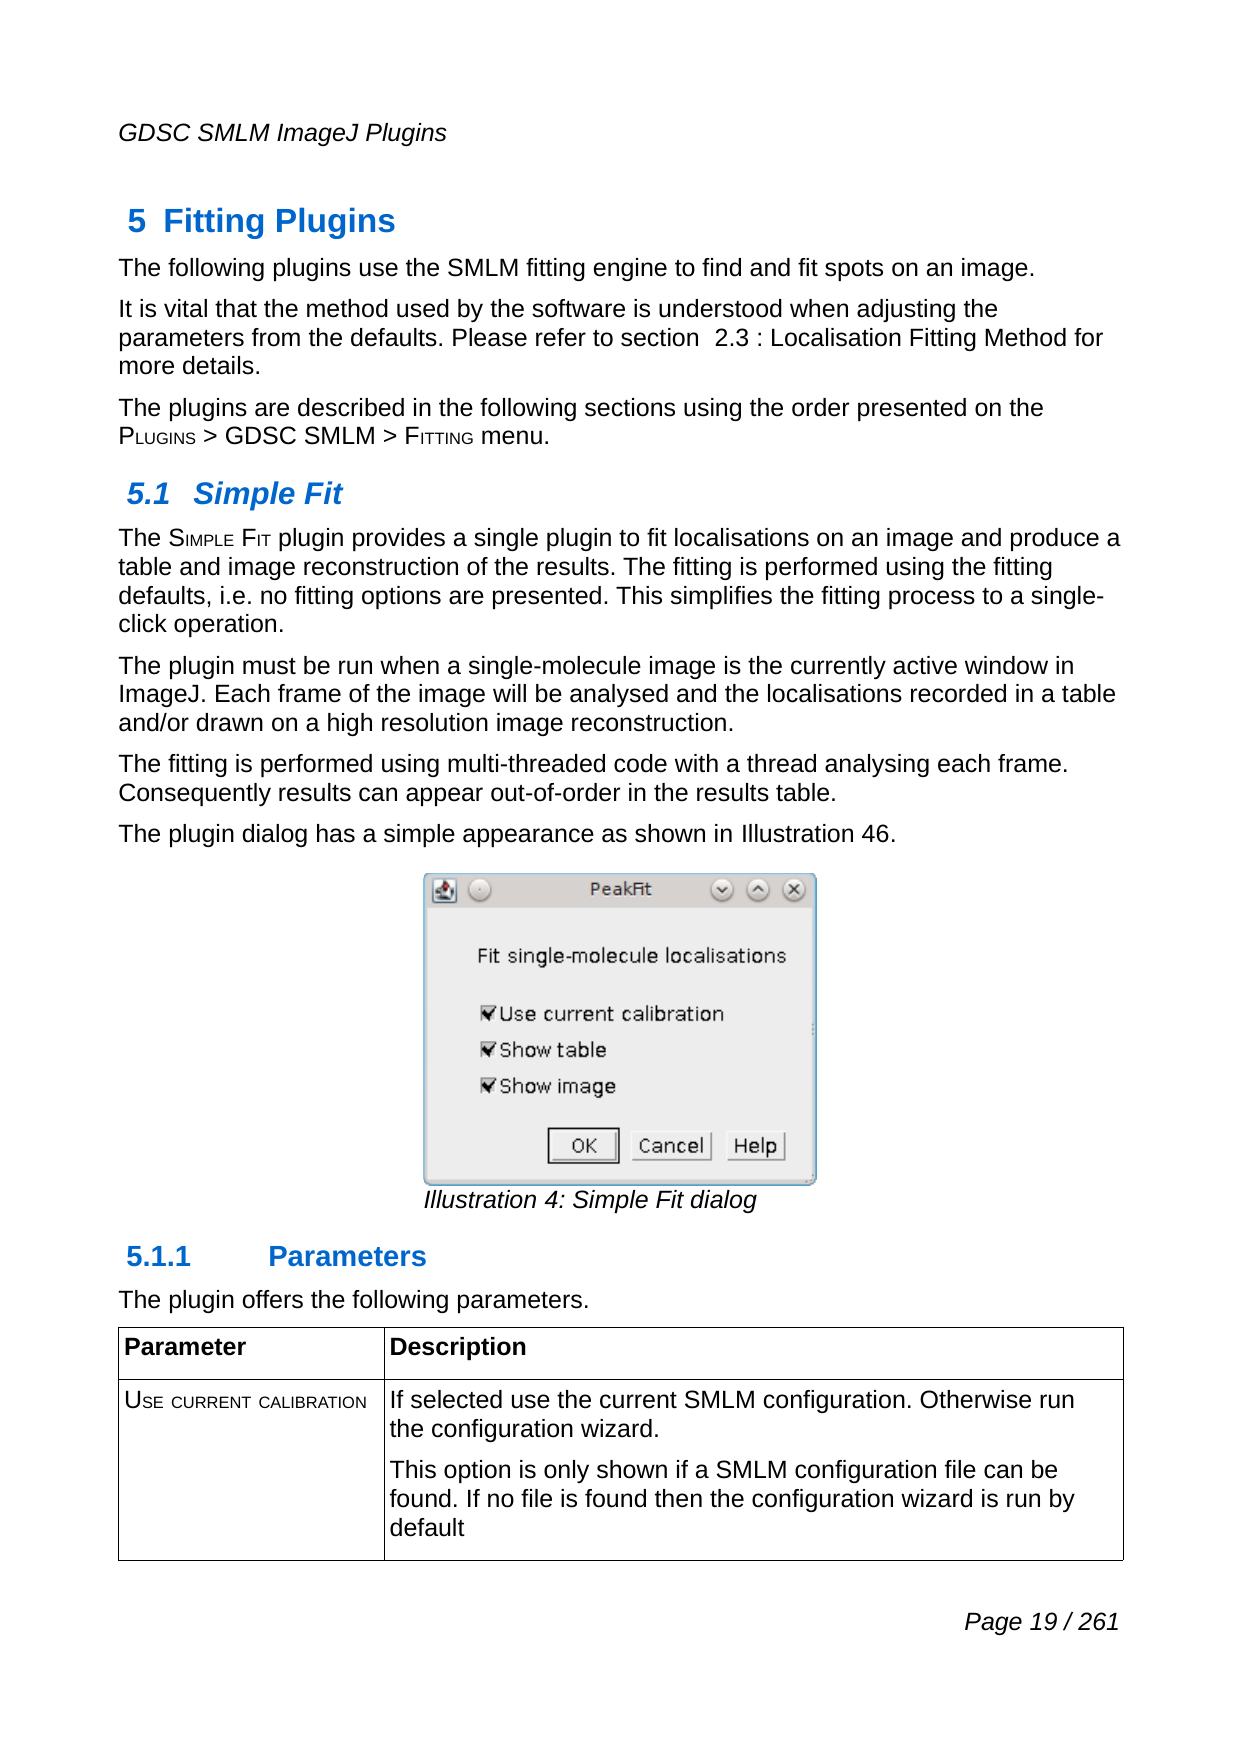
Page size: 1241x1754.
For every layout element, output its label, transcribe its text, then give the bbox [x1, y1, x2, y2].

table_header Description [385, 1328, 1123, 1379]
subtitle Parameters [118, 1239, 1122, 1273]
text The plugin offers the following parameters. [118, 1285, 1122, 1314]
text The plugin dialog has a simple appearance as shown in Illustration 46. [118, 819, 1122, 848]
text The Simple Fit plugin provides a single plugin to fit localisations on an image and produce a table and image reconstruction of the results. The fitting is performed using the fitting defaults, i.e. no fitting options are presented. This simplifies the fitting process to a single-click operation. [118, 523, 1122, 638]
text The fitting is performed using multi-threaded code with a thread analysing each frame. Consequently results can appear out-of-order in the results table. [118, 749, 1122, 807]
text Illustration 4: Simple Fit dialog [423, 1186, 817, 1214]
subtitle Simple Fit [118, 475, 1122, 511]
table_cell If selected use the current SMLM configuration. Otherwise run the configuration wizard. This option is only shown if a SMLM configuration file can be found. If no file is found then the configuration wizard is run by default [385, 1380, 1123, 1560]
text It is vital that the method used by the software is understood when adjusting the parameters from the defaults. Please refer to section 2.3: Localisation Fitting Method for more details. [118, 294, 1122, 380]
table_header Parameter [119, 1328, 384, 1379]
table_cell Use current calibration [119, 1380, 384, 1560]
text The plugins are described in the following sections using the order presented on the Plugins > GDSC SMLM > Fitting menu. [118, 392, 1122, 450]
subtitle Fitting Plugins [118, 201, 1122, 240]
text The following plugins use the SMLM fitting engine to find and fit spots on an image. [118, 252, 1122, 281]
text The plugin must be run when a single-molecule image is the currently active window in ImageJ. Each frame of the image will be analysed and the localisations recorded in a table and/or drawn on a high resolution image reconstruction. [118, 651, 1122, 737]
picture [423, 873, 817, 1186]
